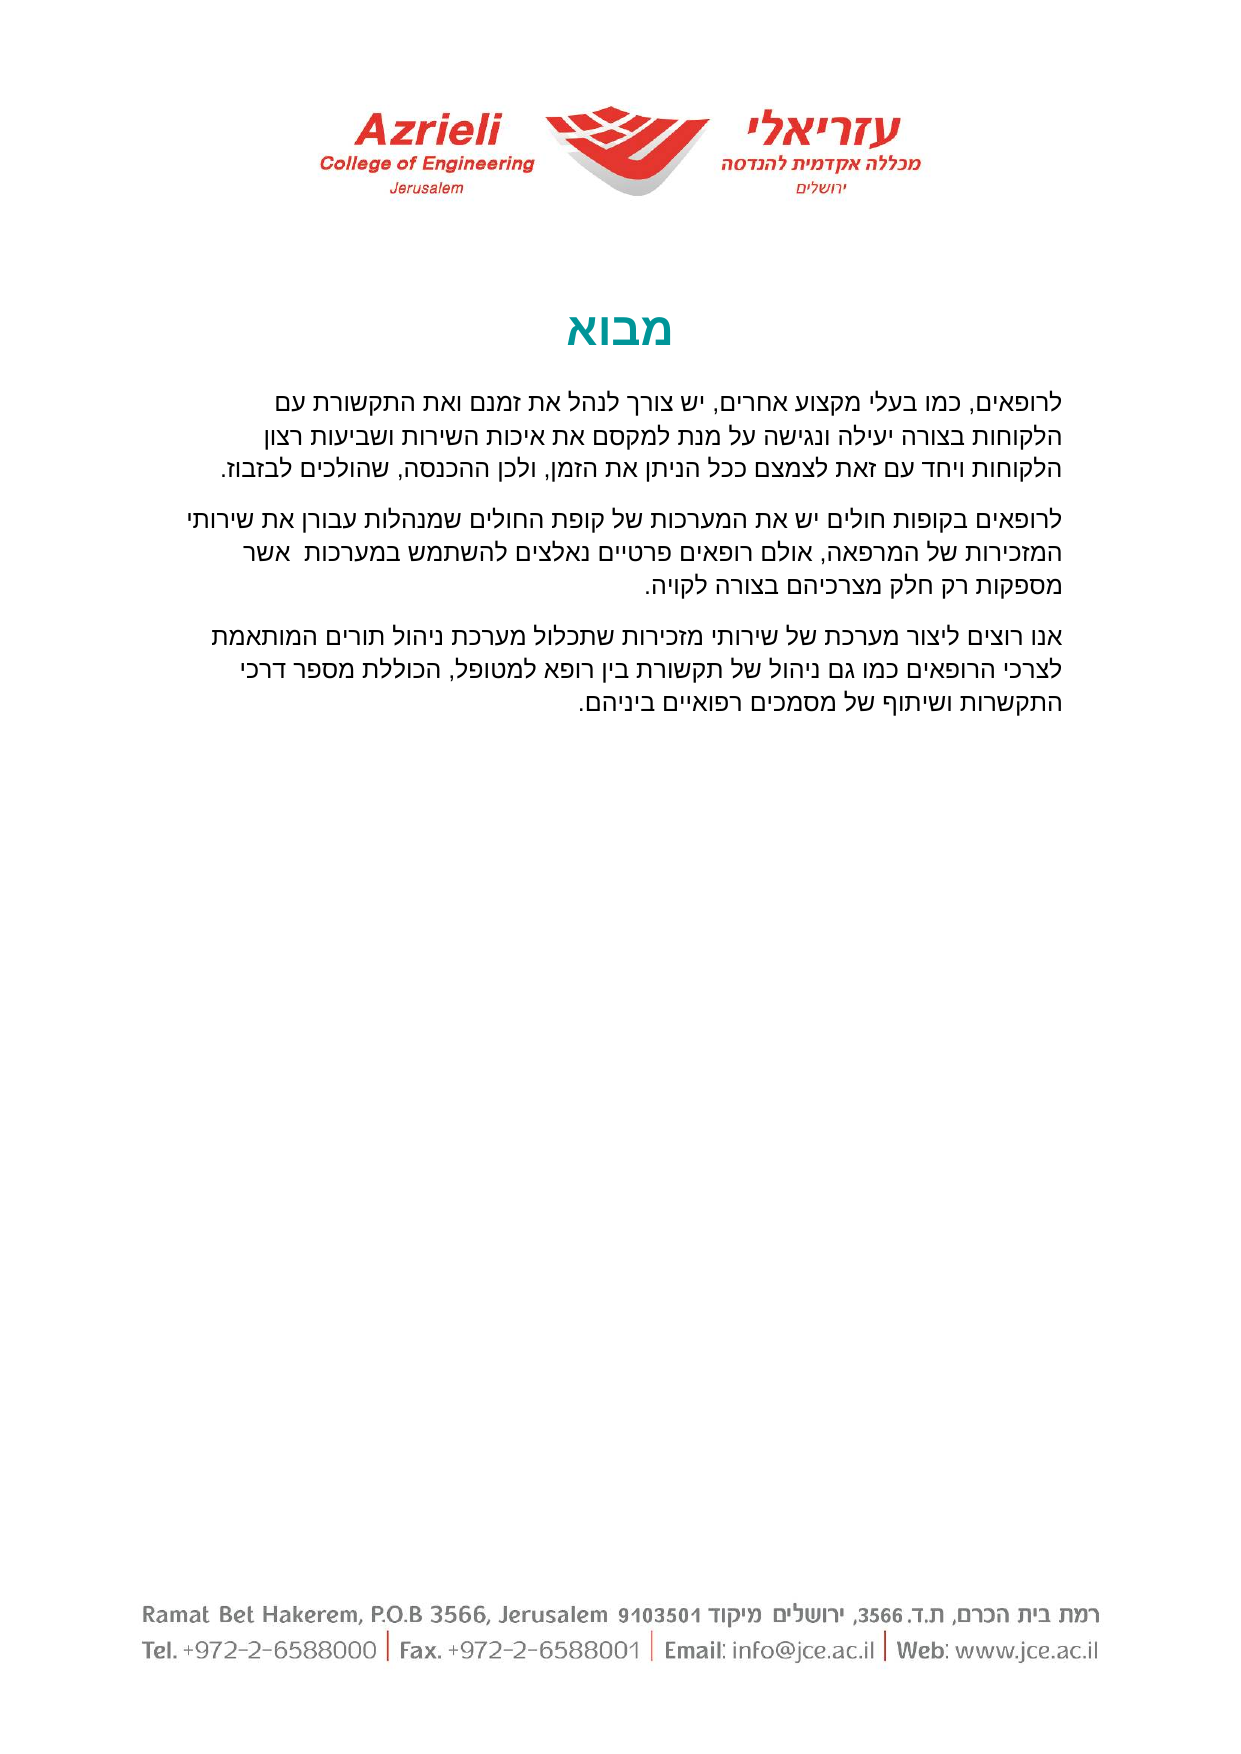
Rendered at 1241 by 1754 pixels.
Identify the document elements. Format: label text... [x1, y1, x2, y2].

text לרופאים בקופות חולים יש את המערכות של קופת החולים שמנהלות עבורן את שירותי המזכירות של המרפאה, אולם רופאים פרטיים נאלצים להשתמש במערכות אשר מספקות רק חלק מצרכיהם בצורה לקויה. [177, 505, 1063, 600]
picture [107, 1585, 1133, 1693]
text לרופאים, כמו בעלי מקצוע אחרים, יש צורך לנהל את זמנם ואת התקשורת עם הלקוחות בצורה יעילה ונגישה על מנת למקסם את איכות השירות ושביעות רצון הלקוחות ויחד עם זאת לצמצם ככל הניתן את הזמן, ולכן ההכנסה, שהולכים לבזבוז. [177, 388, 1063, 483]
picture [42, 44, 1199, 221]
text אנו רוצים ליצור מערכת של שירותי מזכירות שתכלול מערכת ניהול תורים המותאמת לצרכי הרופאים כמו גם ניהול של תקשורת בין רופא למטופל, הכוללת מספר דרכי התקשרות ושיתוף של מסמכים רפואיים ביניהם. [177, 622, 1063, 717]
subtitle מבוא [177, 302, 1063, 355]
